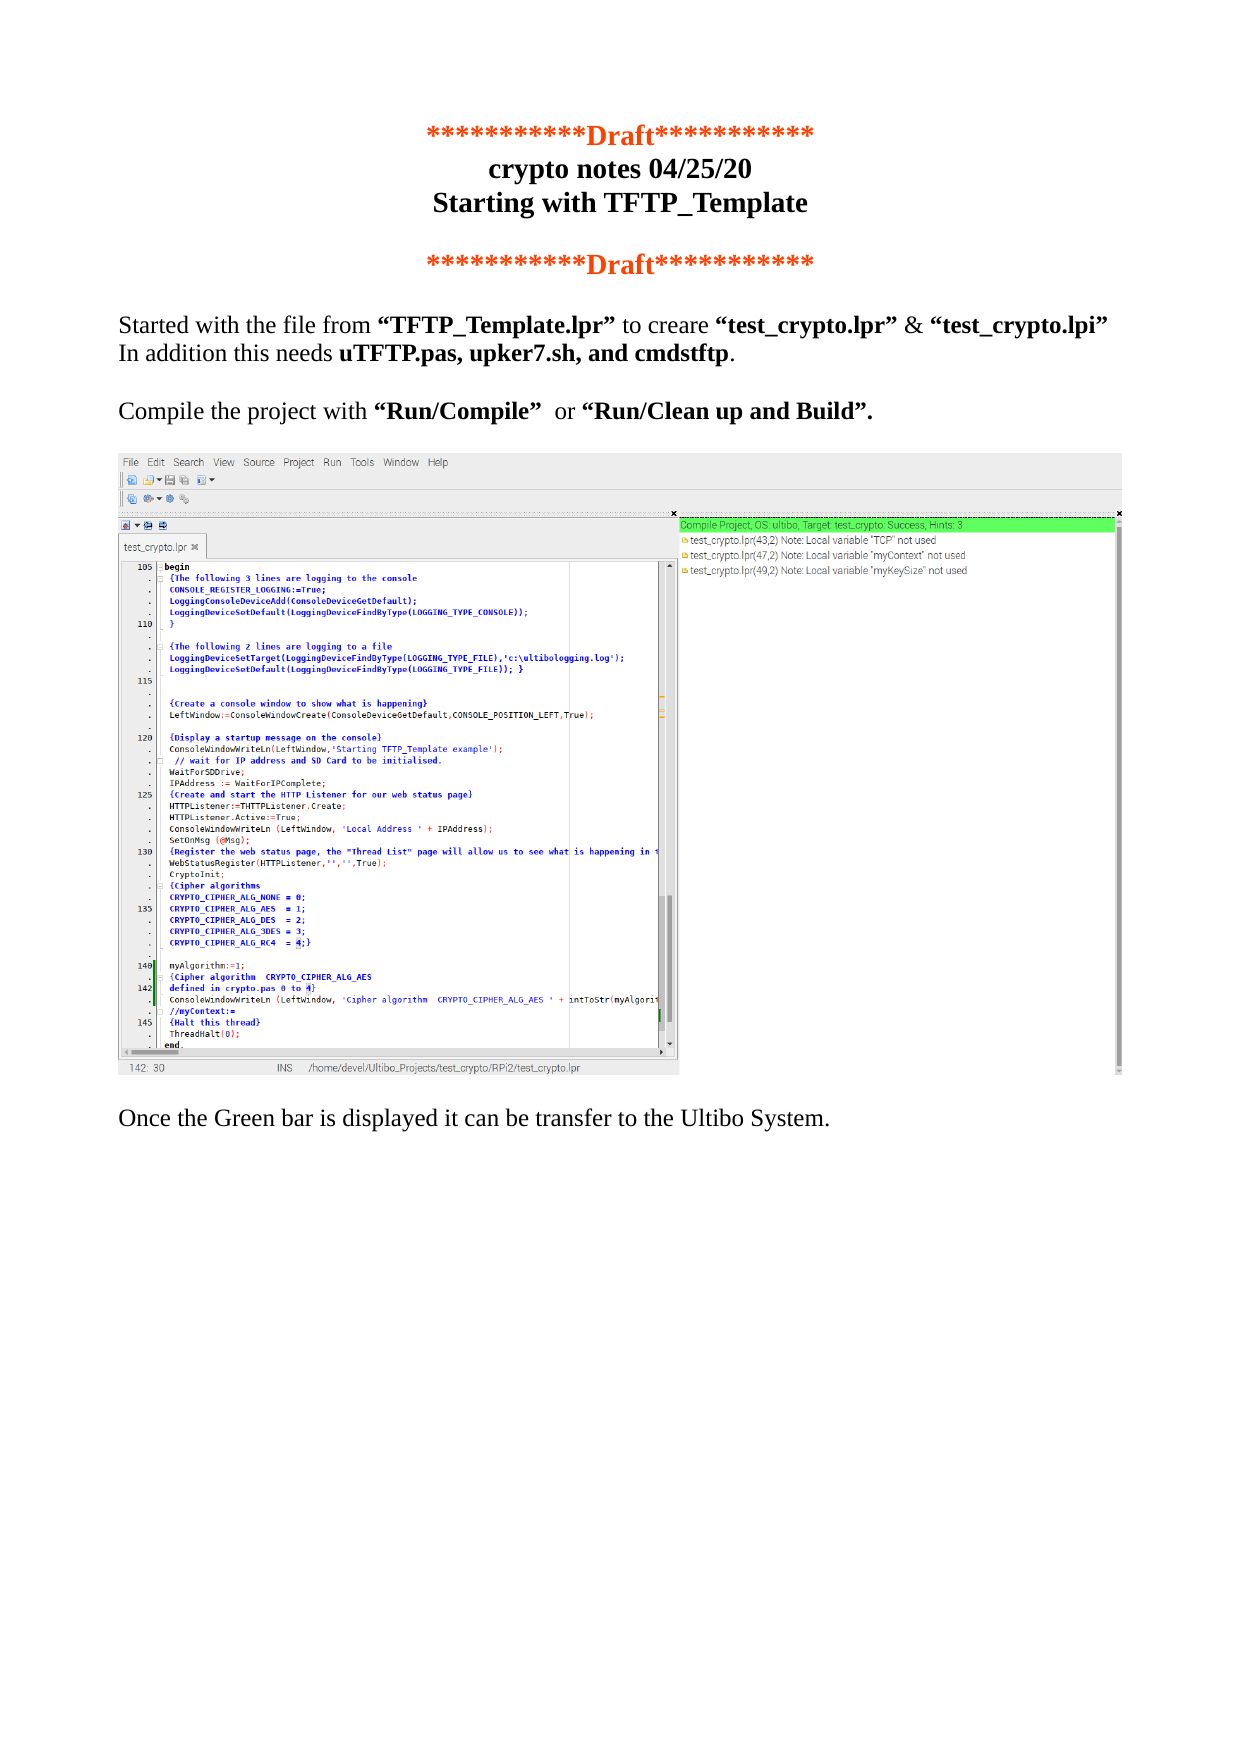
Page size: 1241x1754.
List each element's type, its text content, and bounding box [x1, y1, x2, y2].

text ***********Draft*********** [118, 247, 1122, 281]
text crypto notes 04/25/20 [118, 152, 1122, 185]
text Once the Green bar is displayed it can be transfer to the Ultibo System. [118, 1103, 1122, 1132]
text Started with the file from “TFTP_Template.lpr” to creare “test_crypto.lpr” & “test_crypto.lpi” [118, 310, 1122, 338]
text Compile the project with “Run/Compile” or “Run/Clean up and Build”. [118, 396, 1122, 425]
text In addition this needs uTFTP.pas, upker7.sh, and cmdstftp. [118, 338, 1122, 367]
text ***********Draft*********** [118, 118, 1122, 152]
picture [118, 453, 1123, 1075]
text Starting with TFTP_Template [118, 185, 1122, 219]
